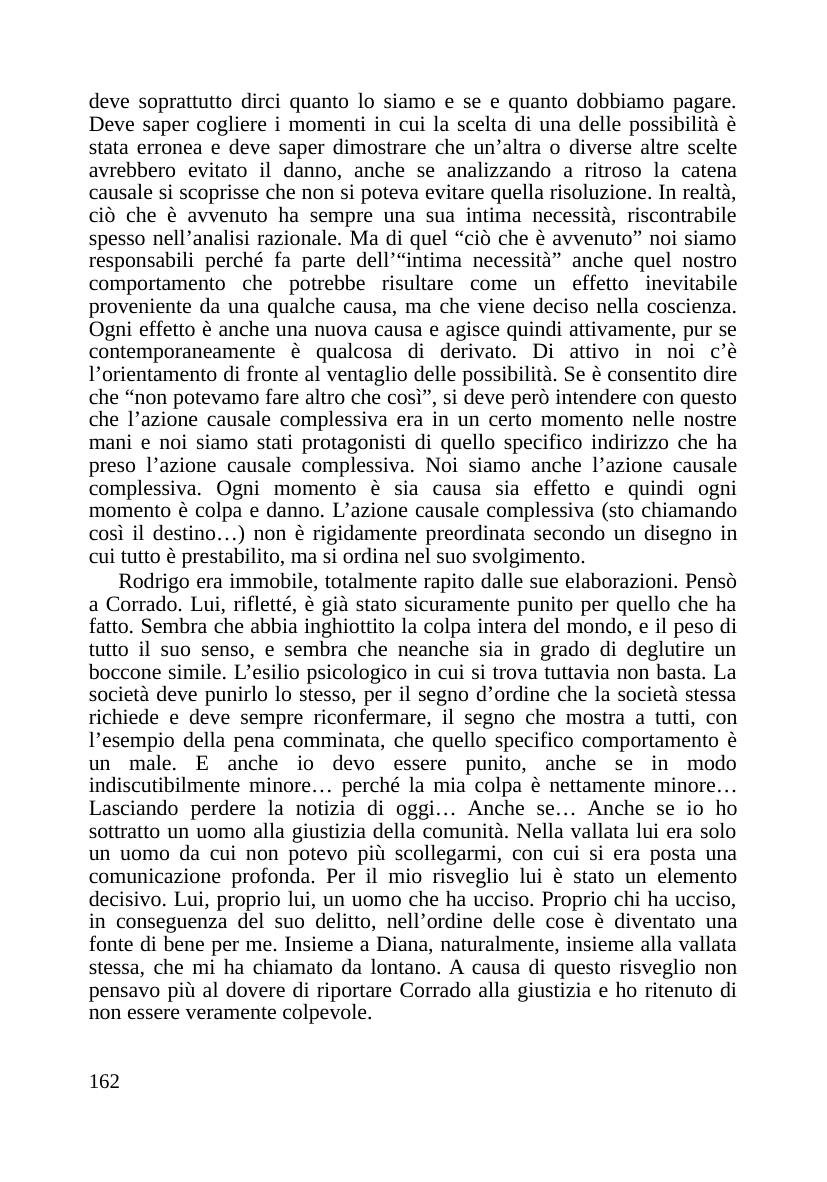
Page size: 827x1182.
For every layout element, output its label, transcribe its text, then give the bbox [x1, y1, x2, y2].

text deve soprattutto dirci quanto lo siamo e se e quanto dobbiamo pagare. Deve saper cogliere i momenti in cui la scelta di una delle possibilità è stata erronea e deve saper dimostrare che un’altra o diverse altre scelte avrebbero evitato il danno, anche se analizzando a ritroso la catena causale si scoprisse che non si poteva evitare quella risoluzione. In realtà, ciò che è avvenuto ha sempre una sua intima necessità, riscontrabile spesso nell’analisi razionale. Ma di quel “ciò che è avvenuto” noi siamo responsabili perché fa parte dell’“intima necessità” anche quel nostro comportamento che potrebbe risultare come un effetto inevitabile proveniente da una qualche causa, ma che viene deciso nella coscienza. Ogni effetto è anche una nuova causa e agisce quindi attivamente, pur se contemporaneamente è qualcosa di derivato. Di attivo in noi c’è l’orientamento di fronte al ventaglio delle possibilità. Se è consentito dire che “non potevamo fare altro che così”, si deve però intendere con questo che l’azione causale complessiva era in un certo momento nelle nostre mani e noi siamo stati protagonisti di quello specifico indirizzo che ha preso l’azione causale complessiva. Noi siamo anche l’azione causale complessiva. Ogni momento è sia causa sia effetto e quindi ogni momento è colpa e danno. L’azione causale complessiva (sto chiamando così il destino…) non è rigidamente preordinata secondo un disegno in cui tutto è prestabilito, ma si ordina nel suo svolgimento. [88, 88, 738, 568]
text Rodrigo era immobile, totalmente rapito dalle sue elaborazioni. Pensò a Corrado. Lui, rifletté, è già stato sicuramente punito per quello che ha fatto. Sembra che abbia inghiottito la colpa intera del mondo, e il peso di tutto il suo senso, e sembra che neanche sia in grado di deglutire un boccone simile. L’esilio psicologico in cui si trova tuttavia non basta. La società deve punirlo lo stesso, per il segno d’ordine che la società stessa richiede e deve sempre riconfermare, il segno che mostra a tutti, con l’esempio della pena comminata, che quello specifico comportamento è un male. E anche io devo essere punito, anche se in modo indiscutibilmente minore… perché la mia colpa è nettamente minore… Lasciando perdere la notizia di oggi… Anche se… Anche se io ho sottratto un uomo alla giustizia della comunità. Nella vallata lui era solo un uomo da cui non potevo più scollegarmi, con cui si era posta una comunicazione profonda. Per il mio risveglio lui è stato un elemento decisivo. Lui, proprio lui, un uomo che ha ucciso. Proprio chi ha ucciso, in conseguenza del suo delitto, nell’ordine delle cose è diventato una fonte di bene per me. Insieme a Diana, naturalmente, insieme alla vallata stessa, che mi ha chiamato da lontano. A causa di questo risveglio non pensavo più al dovere di riportare Corrado alla giustizia e ho ritenuto di non essere veramente colpevole. [88, 568, 738, 1024]
